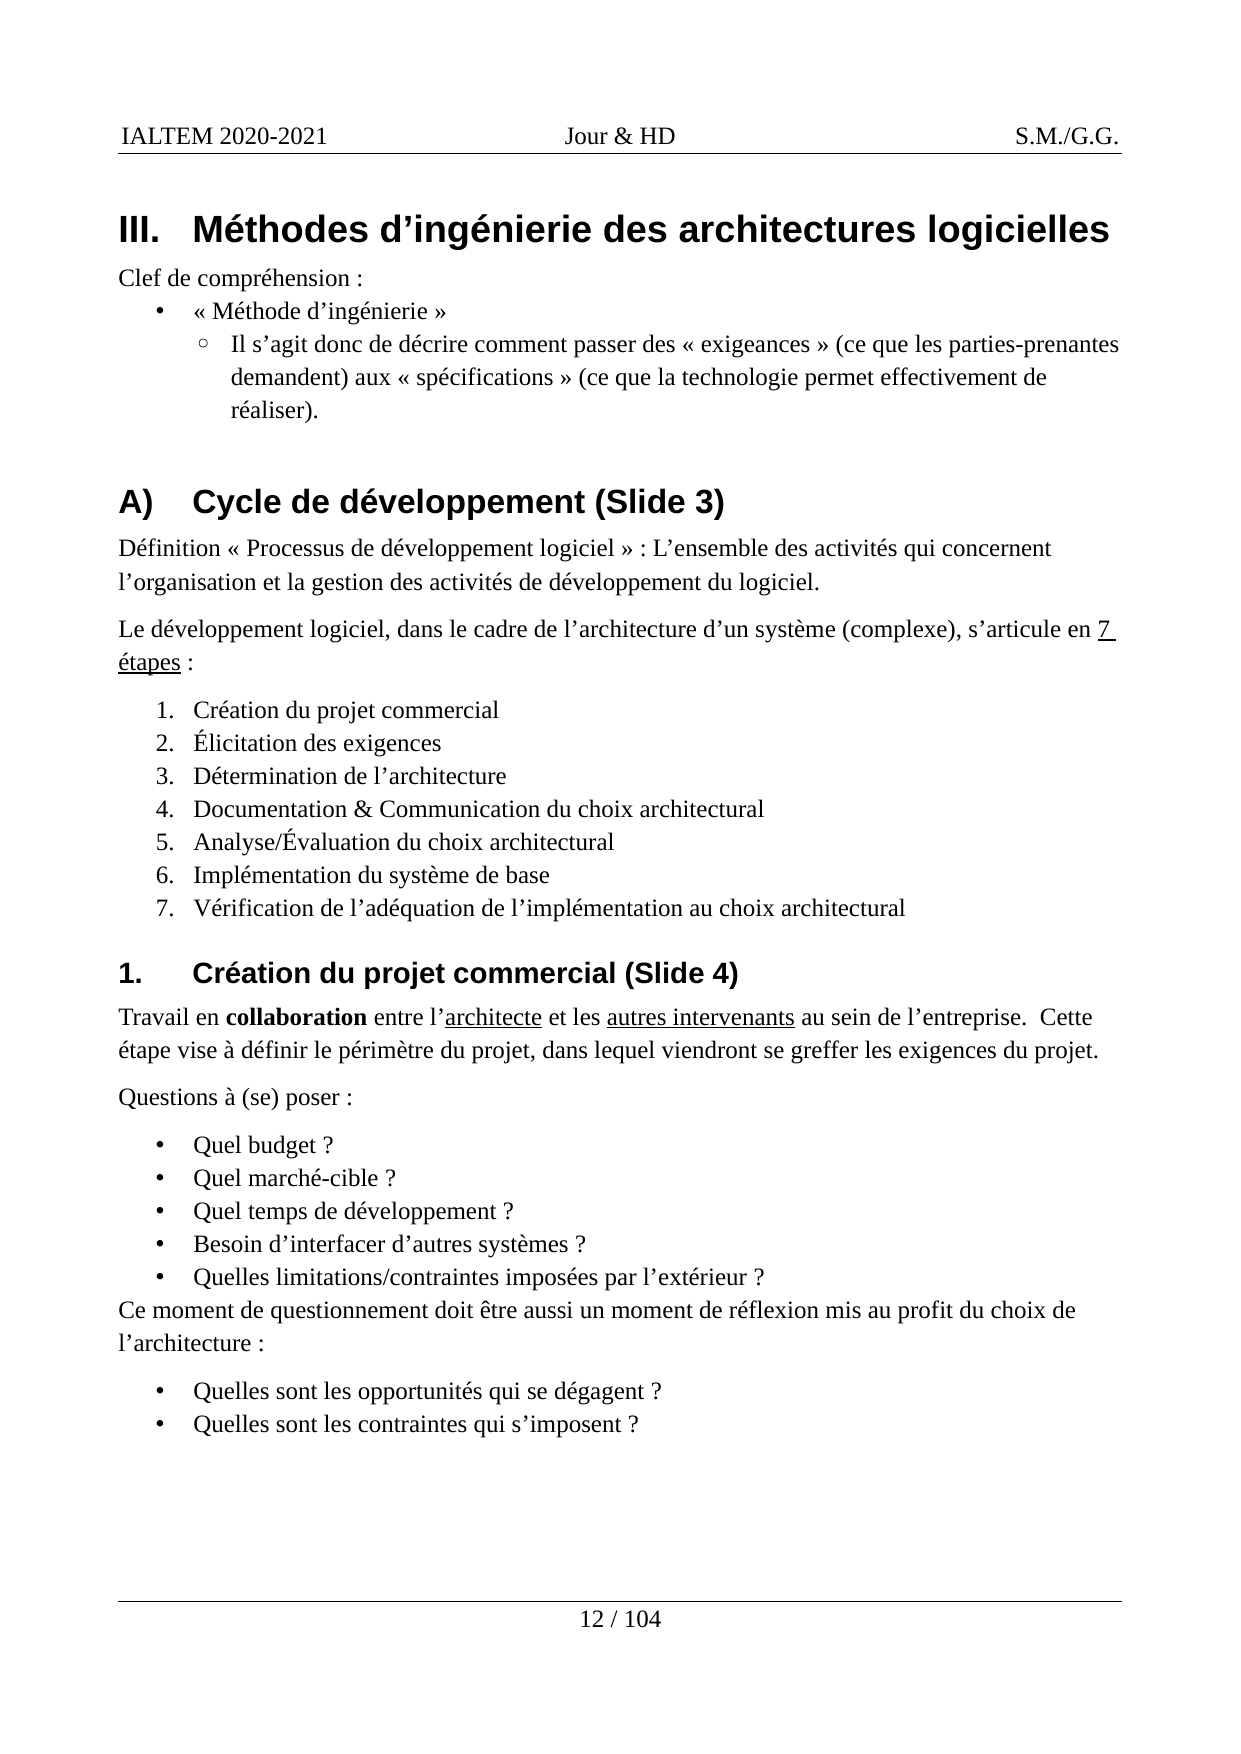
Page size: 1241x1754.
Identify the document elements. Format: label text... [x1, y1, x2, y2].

list Quelles sont les opportunités qui se dégagent ? [156, 1376, 1122, 1404]
subtitle Cycle de développement (Slide 3) [118, 482, 1122, 521]
list Quel marché-cible ? [156, 1163, 1122, 1192]
list Besoin d’interfacer d’autres systèmes ? [156, 1229, 1122, 1258]
list Création du projet commercial [156, 695, 1122, 723]
subtitle Méthodes d’ingénierie des architectures logicielles [118, 207, 1122, 251]
list Élicitation des exigences [156, 728, 1122, 757]
text Définition « Processus de développement logiciel » : L’ensemble des activités qui concernent l’organisation et la gestion des activités de développement du logiciel. [118, 533, 1122, 595]
list Il s’agit donc de décrire comment passer des « exigeances » (ce que les parties-prenantes demandent) aux « spécifications » (ce que la technologie permet effectivement de réaliser). [193, 329, 1122, 424]
list Quelles sont les contraintes qui s’imposent ? [156, 1409, 1122, 1437]
list Analyse/Évaluation du choix architectural [156, 827, 1122, 856]
list Quel budget ? [156, 1130, 1122, 1159]
list Quelles limitations/contraintes imposées par l’extérieur ? [156, 1262, 1122, 1291]
subtitle Création du projet commercial (Slide 4) [118, 956, 1122, 989]
text Questions à (se) poser : [118, 1082, 1122, 1111]
text Clef de compréhension : [118, 263, 1122, 292]
list Implémentation du système de base [156, 860, 1122, 889]
text Travail en collaboration entre l’architecte et les autres intervenants au sein de l’entreprise. Cette étape vise à définir le périmètre du projet, dans lequel viendront se greffer les exigences du projet. [118, 1002, 1122, 1063]
list « Méthode d’ingénierie » [156, 296, 1122, 325]
list Vérification de l’adéquation de l’implémentation au choix architectural [156, 893, 1122, 922]
list Détermination de l’architecture [156, 761, 1122, 789]
list Quel temps de développement ? [156, 1196, 1122, 1225]
text Le développement logiciel, dans le cadre de l’architecture d’un système (complexe), s’articule en 7 étapes : [118, 614, 1122, 676]
text Ce moment de questionnement doit être aussi un moment de réflexion mis au profit du choix de l’architecture : [118, 1295, 1122, 1357]
list Documentation & Communication du choix architectural [156, 794, 1122, 823]
